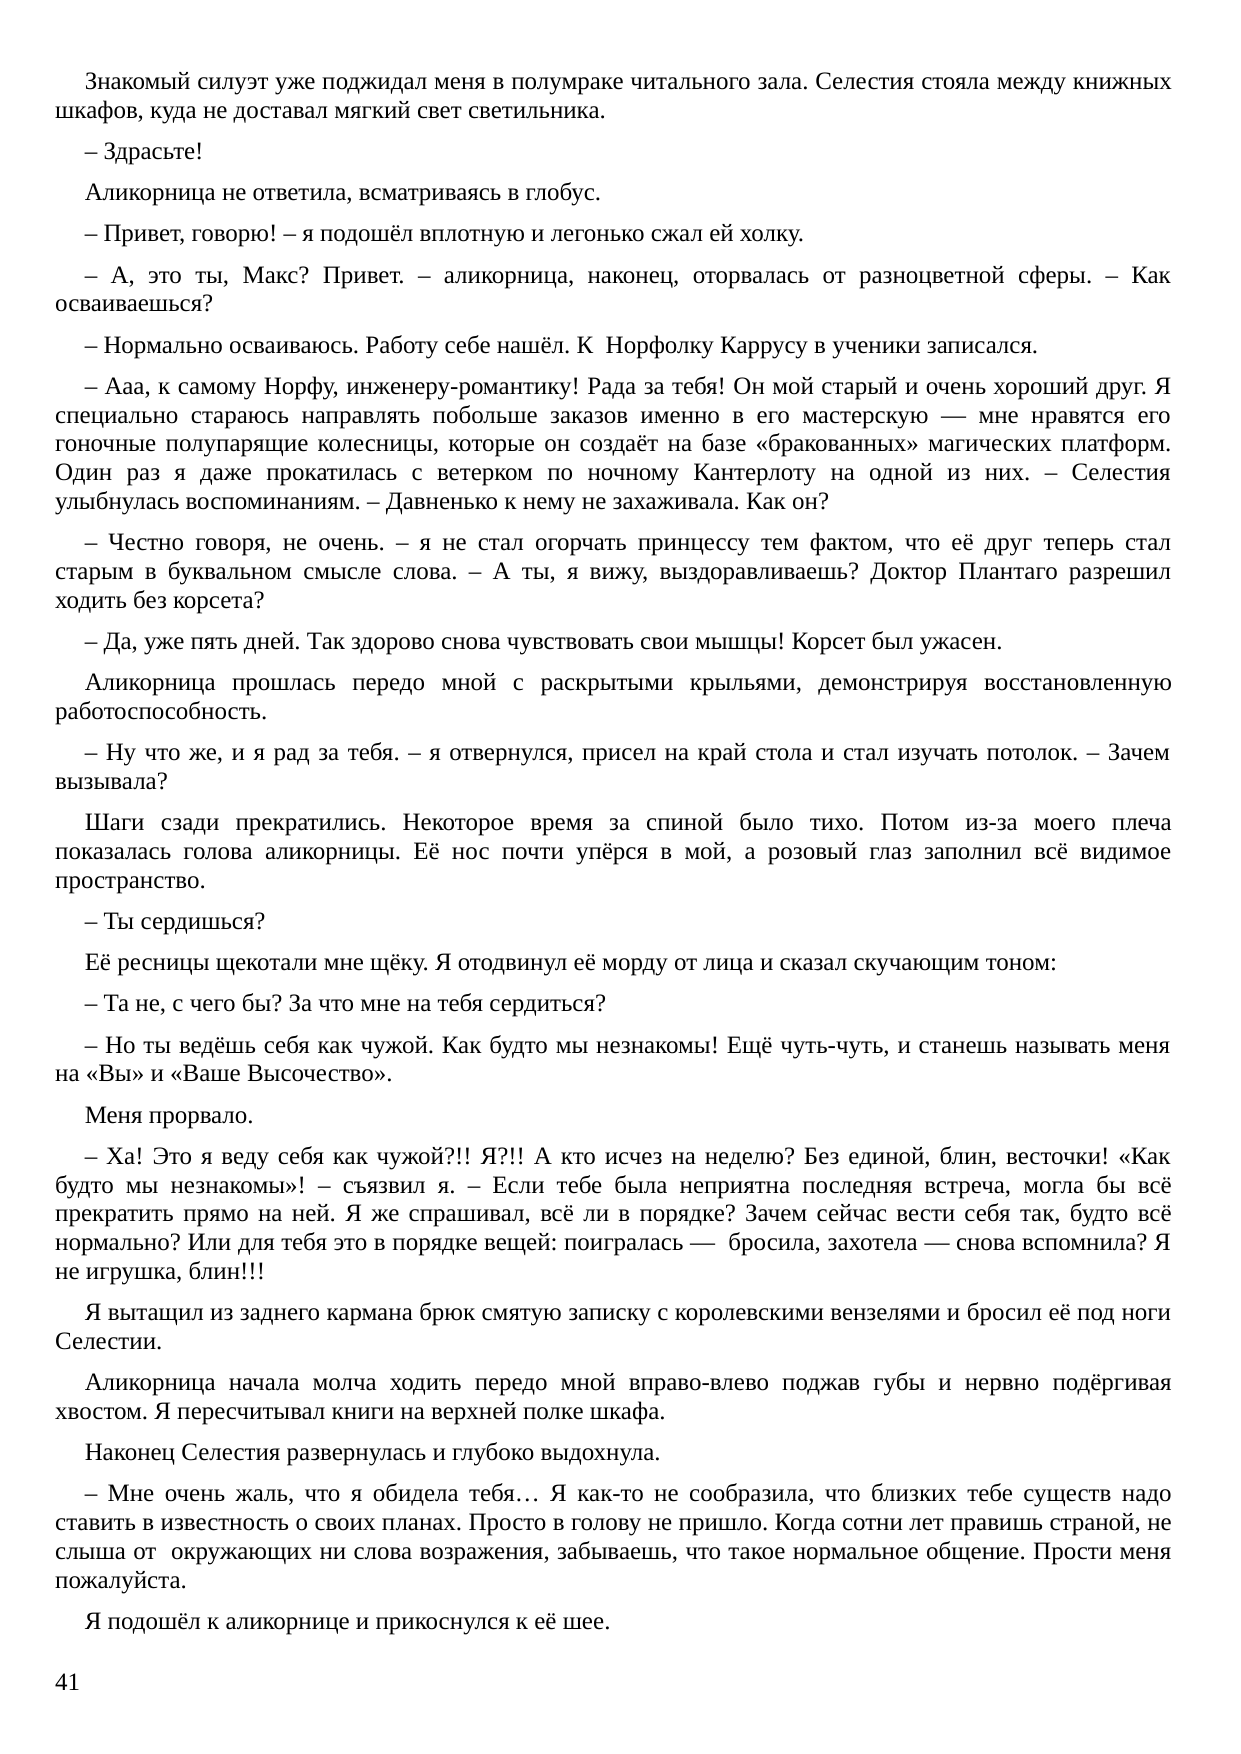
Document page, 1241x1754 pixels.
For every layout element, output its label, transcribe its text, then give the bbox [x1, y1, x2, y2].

text – Ты сердишься? [55, 906, 1173, 935]
text Я вытащил из заднего кармана брюк смятую записку с королевскими вензелями и бросил её под ноги Селестии. [55, 1297, 1173, 1355]
text – Ааа, к самому Норфу, инженеру-романтику! Рада за тебя! Он мой старый и очень хороший друг. Я специально стараюсь направлять побольше заказов именно в его мастерскую — мне нравятся его гоночные полупарящие колесницы, которые он создаёт на базе «бракованных» магических платформ. Один раз я даже прокатилась с ветерком по ночному Кантерлоту на одной из них. – Селестия улыбнулась воспоминаниям. – Давненько к нему не захаживала. Как он? [55, 371, 1173, 515]
text Её ресницы щекотали мне щёку. Я отодвинул её морду от лица и сказал скучающим тоном: [55, 947, 1173, 976]
text – Привет, говорю! – я подошёл вплотную и легонько сжал ей холку. [55, 218, 1173, 247]
text Меня прорвало. [55, 1100, 1173, 1128]
text Наконец Селестия развернулась и глубоко выдохнула. [55, 1437, 1173, 1466]
text Аликорница начала молча ходить передо мной вправо-влево поджав губы и нервно подёргивая хвостом. Я пересчитывал книги на верхней полке шкафа. [55, 1367, 1173, 1425]
text – Честно говоря, не очень. – я не стал огорчать принцессу тем фактом, что её друг теперь стал старым в буквальном смысле слова. – А ты, я вижу, выздоравливаешь? Доктор Плантаго разрешил ходить без корсета? [55, 527, 1173, 613]
text – Нормально осваиваюсь. Работу себе нашёл. К Норфолку Каррусу в ученики записался. [55, 330, 1173, 358]
text Аликорница прошлась передо мной с раскрытыми крыльями, демонстрируя восстановленную работоспособность. [55, 667, 1173, 725]
text – Да, уже пять дней. Так здорово снова чувствовать свои мышцы! Корсет был ужасен. [55, 626, 1173, 655]
text – Ха! Это я веду себя как чужой?!! Я?!! А кто исчез на неделю? Без единой, блин, весточки! «Как будто мы незнакомы»! – съязвил я. – Если тебе была неприятна последняя встреча, могла бы всё прекратить прямо на ней. Я же спрашивал, всё ли в порядке? Зачем сейчас вести себя так, будто всё нормально? Или для тебя это в порядке вещей: поигралась — бросила, захотела — снова вспомнила? Я не игрушка, блин!!! [55, 1141, 1173, 1285]
text Шаги сзади прекратились. Некоторое время за спиной было тихо. Потом из-за моего плеча показалась голова аликорницы. Её нос почти упёрся в мой, а розовый глаз заполнил всё видимое пространство. [55, 807, 1173, 893]
text Аликорница не ответила, всматриваясь в глобус. [55, 177, 1173, 206]
text Я подошёл к аликорнице и прикоснулся к её шее. [55, 1606, 1173, 1635]
text – Ну что же, и я рад за тебя. – я отвернулся, присел на край стола и стал изучать потолок. – Зачем вызывала? [55, 737, 1173, 795]
text – Здрасьте! [55, 136, 1173, 165]
text – А, это ты, Макс? Привет. – аликорница, наконец, оторвалась от разноцветной сферы. – Как осваиваешься? [55, 260, 1173, 317]
text – Та не, с чего бы? За что мне на тебя сердиться? [55, 988, 1173, 1017]
text Знакомый силуэт уже поджидал меня в полумраке читального зала. Селестия стояла между книжных шкафов, куда не доставал мягкий свет светильника. [55, 66, 1173, 123]
text – Мне очень жаль, что я обидела тебя… Я как-то не сообразила, что близких тебе существ надо ставить в известность о своих планах. Просто в голову не пришло. Когда сотни лет правишь страной, не слыша от окружающих ни слова возражения, забываешь, что такое нормальное общение. Прости меня пожалуйста. [55, 1478, 1173, 1593]
text – Но ты ведёшь себя как чужой. Как будто мы незнакомы! Ещё чуть-чуть, и станешь называть меня на «Вы» и «Ваше Высочество». [55, 1030, 1173, 1087]
